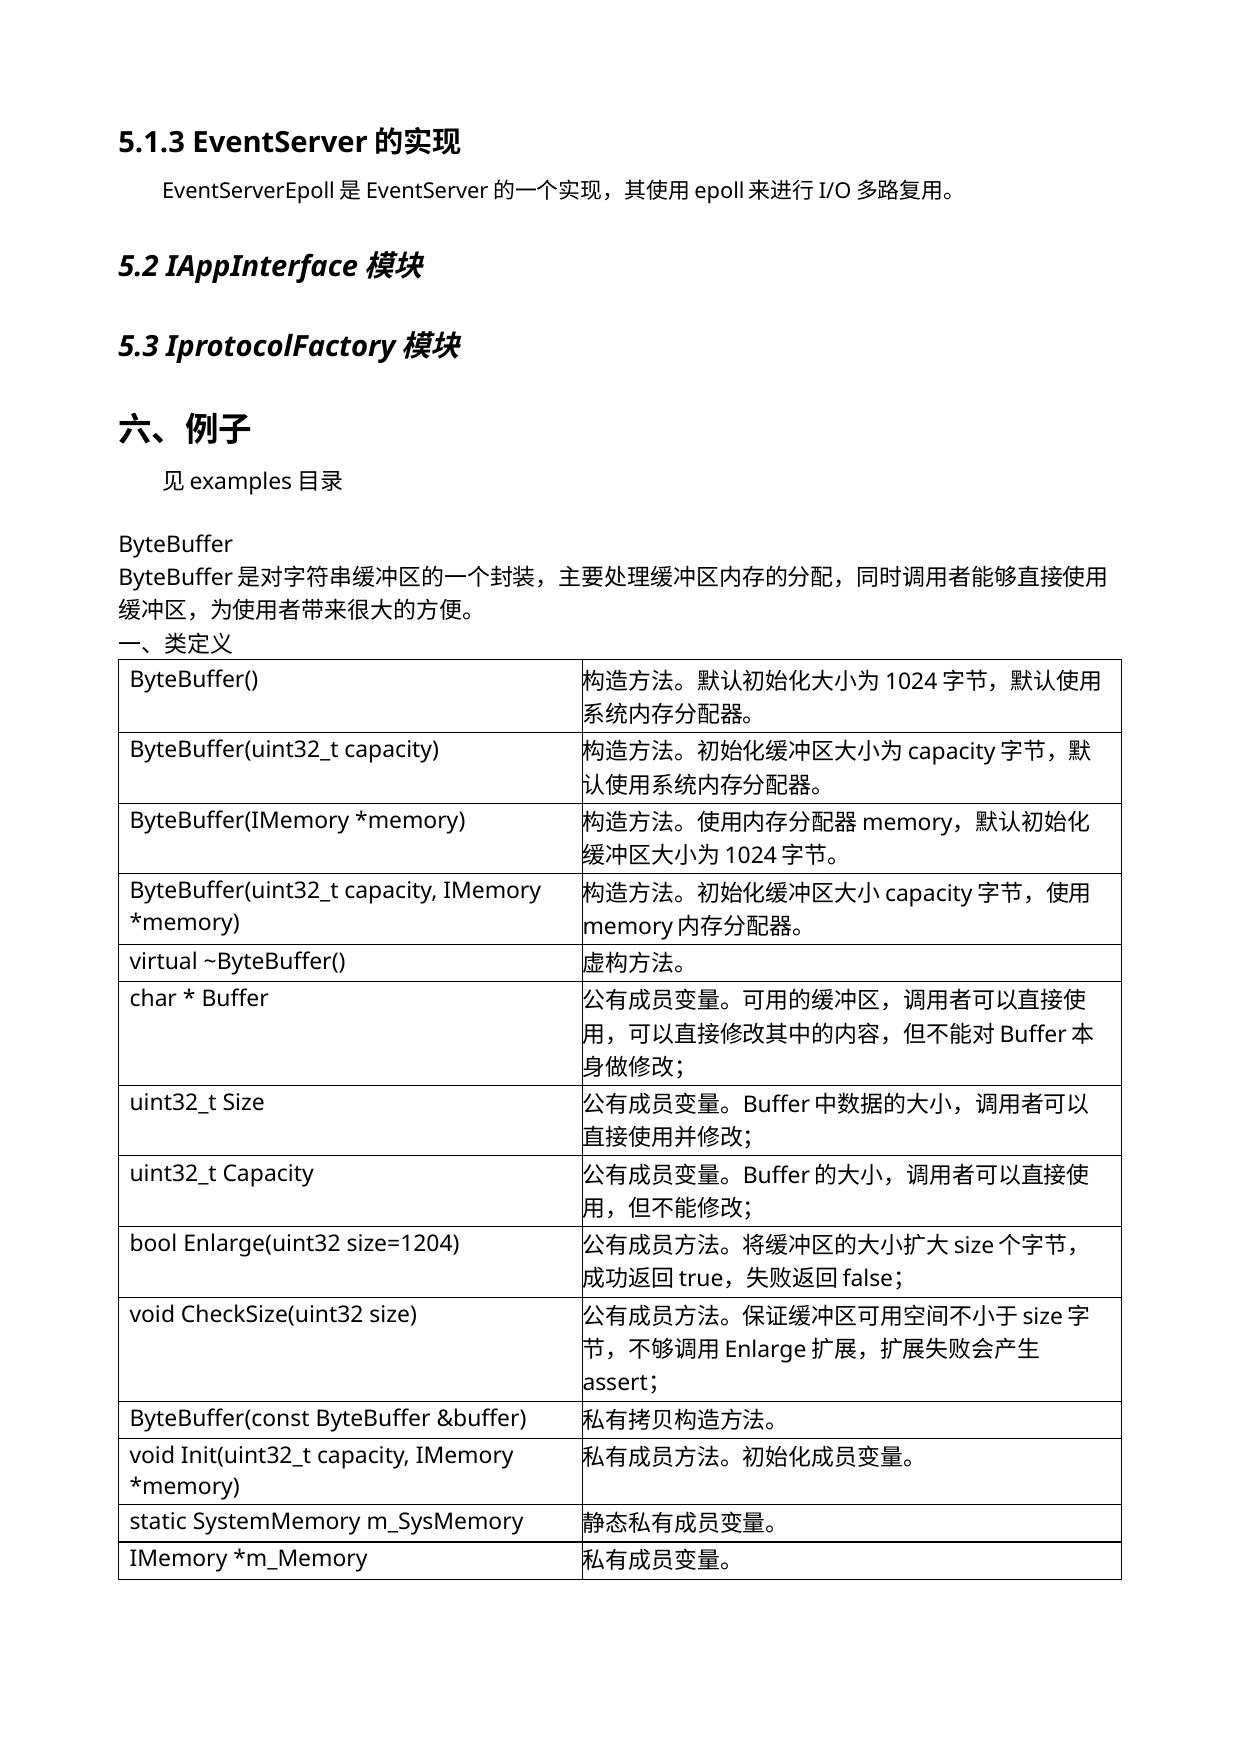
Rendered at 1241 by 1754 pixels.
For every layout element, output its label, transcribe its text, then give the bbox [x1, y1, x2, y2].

text EventServerEpoll是EventServer的一个实现，其使用epoll来进行I/O多路复用。 [118, 173, 1122, 205]
table_cell ByteBuffer(IMemory *memory) [119, 804, 582, 873]
subtitle 5.3 IprotocolFactory模块 [118, 322, 1122, 364]
table_cell bool Enlarge(uint32 size=1204) [119, 1227, 582, 1297]
table_cell ByteBuffer(uint32_t capacity) [119, 733, 582, 803]
table_cell 公有成员方法。将缓冲区的大小扩大size个字节，成功返回true，失败返回false； [583, 1227, 1121, 1297]
table_cell IMemory *m_Memory [119, 1543, 582, 1578]
table_cell 公有成员变量。Buffer中数据的大小，调用者可以直接使用并修改； [583, 1086, 1121, 1155]
table_cell 构造方法。初始化缓冲区大小capacity字节，使用memory内存分配器。 [583, 874, 1121, 944]
table_cell 构造方法。使用内存分配器memory，默认初始化缓冲区大小为1024字节。 [583, 804, 1121, 873]
subtitle 5.1.3 EventServer的实现 [118, 118, 1122, 161]
table_header ByteBuffer() [119, 660, 582, 732]
table_cell void CheckSize(uint32 size) [119, 1298, 582, 1401]
table_cell 私有成员方法。初始化成员变量。 [583, 1439, 1121, 1504]
table_cell 虚构方法。 [583, 945, 1121, 981]
table_cell 静态私有成员变量。 [583, 1505, 1121, 1541]
text 见examples目录 [118, 463, 1122, 496]
table_cell 私有拷贝构造方法。 [583, 1402, 1121, 1438]
table_header 构造方法。默认初始化大小为1024字节，默认使用系统内存分配器。 [583, 660, 1121, 732]
table_cell ByteBuffer(uint32_t capacity, IMemory *memory) [119, 874, 582, 944]
table_cell uint32_t Capacity [119, 1156, 582, 1226]
table_cell 公有成员变量。可用的缓冲区，调用者可以直接使用，可以直接修改其中的内容，但不能对Buffer本身做修改； [583, 982, 1121, 1085]
text ByteBuffer是对字符串缓冲区的一个封装，主要处理缓冲区内存的分配，同时调用者能够直接使用缓冲区，为使用者带来很大的方便。 [118, 559, 1122, 626]
text ByteBuffer [118, 528, 1122, 559]
table_cell ByteBuffer(const ByteBuffer &buffer) [119, 1402, 582, 1438]
table_cell 私有成员变量。 [583, 1543, 1121, 1578]
table_cell uint32_t Size [119, 1086, 582, 1155]
table_cell 公有成员变量。Buffer的大小，调用者可以直接使用，但不能修改； [583, 1156, 1121, 1226]
table_cell char * Buffer [119, 982, 582, 1085]
subtitle 5.2 IAppInterface模块 [118, 242, 1122, 285]
table_cell 公有成员方法。保证缓冲区可用空间不小于size字节，不够调用Enlarge扩展，扩展失败会产生assert； [583, 1298, 1121, 1401]
table_cell void Init(uint32_t capacity, IMemory *memory) [119, 1439, 582, 1504]
table_cell virtual ~ByteBuffer() [119, 945, 582, 981]
text 一、类定义 [118, 626, 1122, 659]
table_cell 构造方法。初始化缓冲区大小为capacity字节，默认使用系统内存分配器。 [583, 733, 1121, 803]
subtitle 六、例子 [118, 402, 1122, 451]
table_cell static SystemMemory m_SysMemory [119, 1505, 582, 1541]
